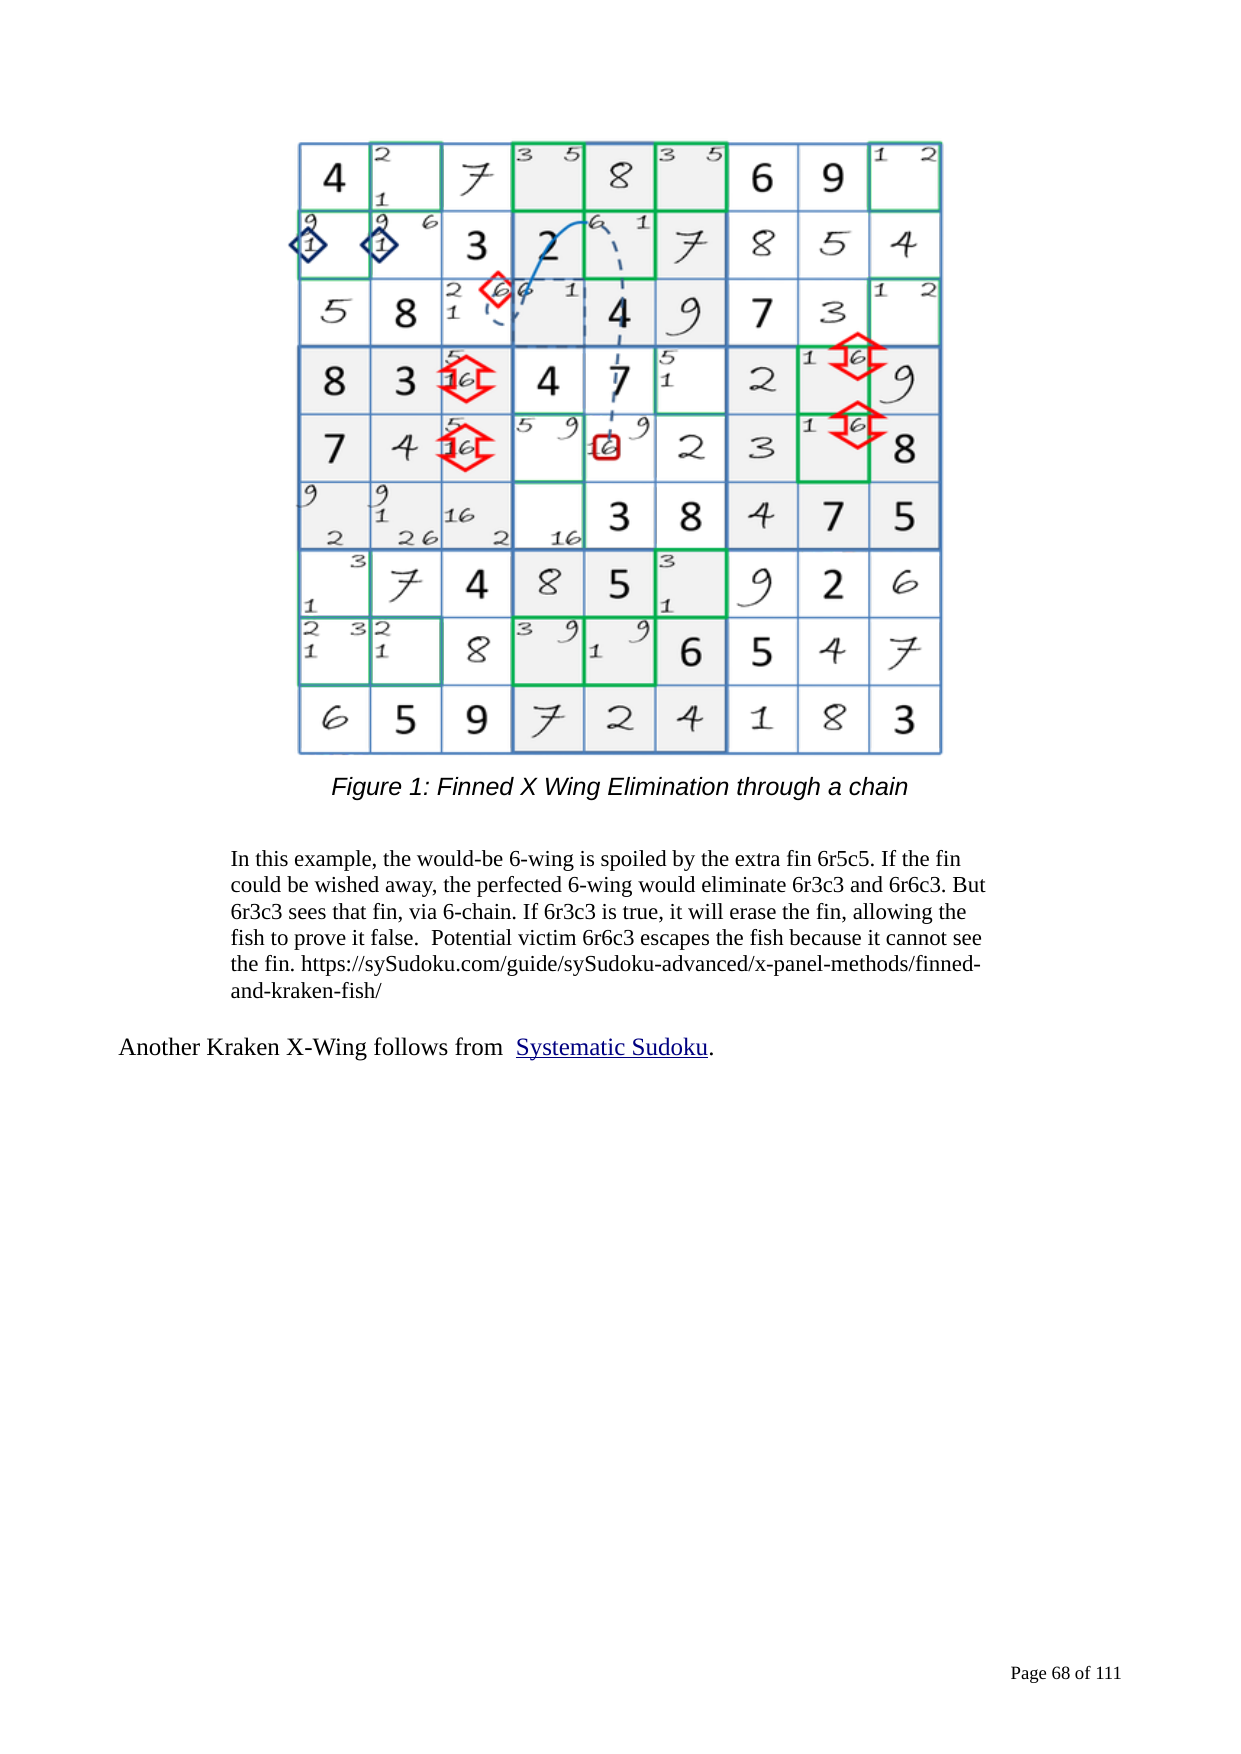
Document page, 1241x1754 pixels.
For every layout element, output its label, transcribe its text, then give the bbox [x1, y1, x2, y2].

text Another Kraken X-Wing follows from Systematic Sudoku. [118, 1032, 1122, 1061]
text In this example, the would-be 6-wing is spoiled by the extra fin 6r5c5. If the fin could be wished away, the perfected 6-wing would eliminate 6r3c3 and 6r6c3. But 6r3c3 sees that fin, via 6-chain. If 6r3c3 is true, it will erase the fin, allowing the fish to prove it false. Potential victim 6r6c3 escapes the fish because it cannot see the fin. https://sySudoku.com/guide/sySudoku-advanced/x-panel-methods/finned-and-kraken-fish/ [230, 845, 1004, 1003]
text Figure 1: Finned X Wing Elimination through a chain [287, 773, 953, 801]
picture [287, 130, 954, 773]
